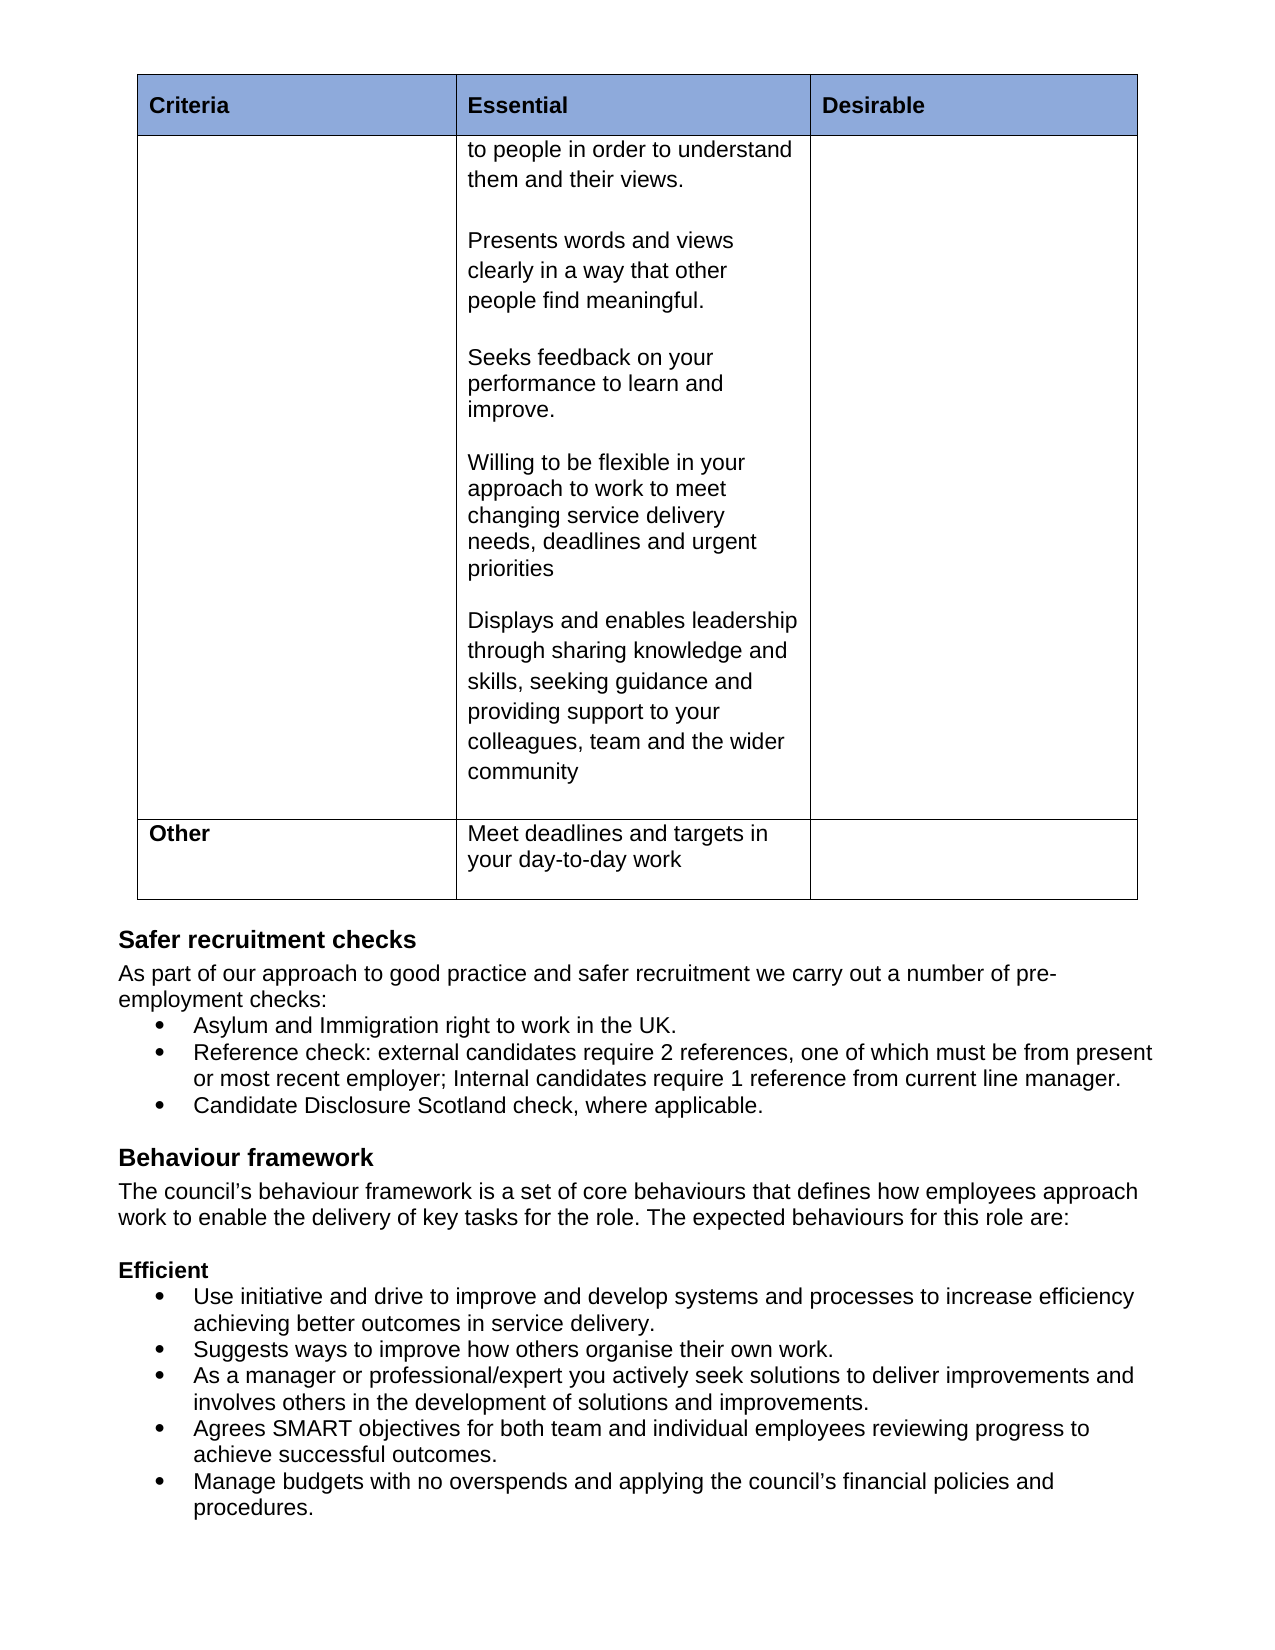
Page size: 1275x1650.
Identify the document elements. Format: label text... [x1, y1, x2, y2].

table_header Essential [457, 75, 810, 135]
table_header Criteria [138, 75, 456, 135]
table_header Desirable [811, 75, 1137, 135]
table_cell to people in order to understand them and their views. Presents words and views clearly in a way that other people find meaningful. Seeks feedback on your performance to learn and improve. Willing to be flexible in your approach to work to meet changing service delivery needs, deadlines and urgent priorities Displays and enables leadership through sharing knowledge and skills, seeking guidance and providing support to your colleagues, team and the wider community [457, 136, 810, 819]
table_cell Other [138, 820, 456, 899]
subtitle Safer recruitment checks [118, 925, 1157, 953]
list Manage budgets with no overspends and applying the council’s financial policies and procedures. [156, 1468, 1157, 1521]
list Use initiative and drive to improve and develop systems and processes to increase efficiency achieving better outcomes in service delivery. [156, 1283, 1157, 1336]
list Candidate Disclosure Scotland check, where applicable. [156, 1092, 1157, 1118]
list Reference check: external candidates require 2 references, one of which must be from present or most recent employer; Internal candidates require 1 reference from current line manager. [156, 1039, 1157, 1092]
table_cell [138, 136, 456, 819]
subtitle Behaviour framework [118, 1143, 1157, 1172]
table_cell [811, 136, 1137, 819]
list As a manager or professional/expert you actively seek solutions to deliver improvements and involves others in the development of solutions and improvements. [156, 1362, 1157, 1415]
list Asylum and Immigration right to work in the UK. [156, 1012, 1157, 1039]
table_cell [811, 820, 1137, 899]
text The council’s behaviour framework is a set of core behaviours that defines how employees approach work to enable the delivery of key tasks for the role. The expected behaviours for this role are: [118, 1178, 1157, 1231]
list Suggests ways to improve how others organise their own work. [156, 1336, 1157, 1362]
text As part of our approach to good practice and safer recruitment we carry out a number of pre-employment checks: [118, 960, 1157, 1012]
text Efficient [118, 1257, 1157, 1283]
table_cell Meet deadlines and targets in your day-to-day work [457, 820, 810, 899]
list Agrees SMART objectives for both team and individual employees reviewing progress to achieve successful outcomes. [156, 1415, 1157, 1468]
